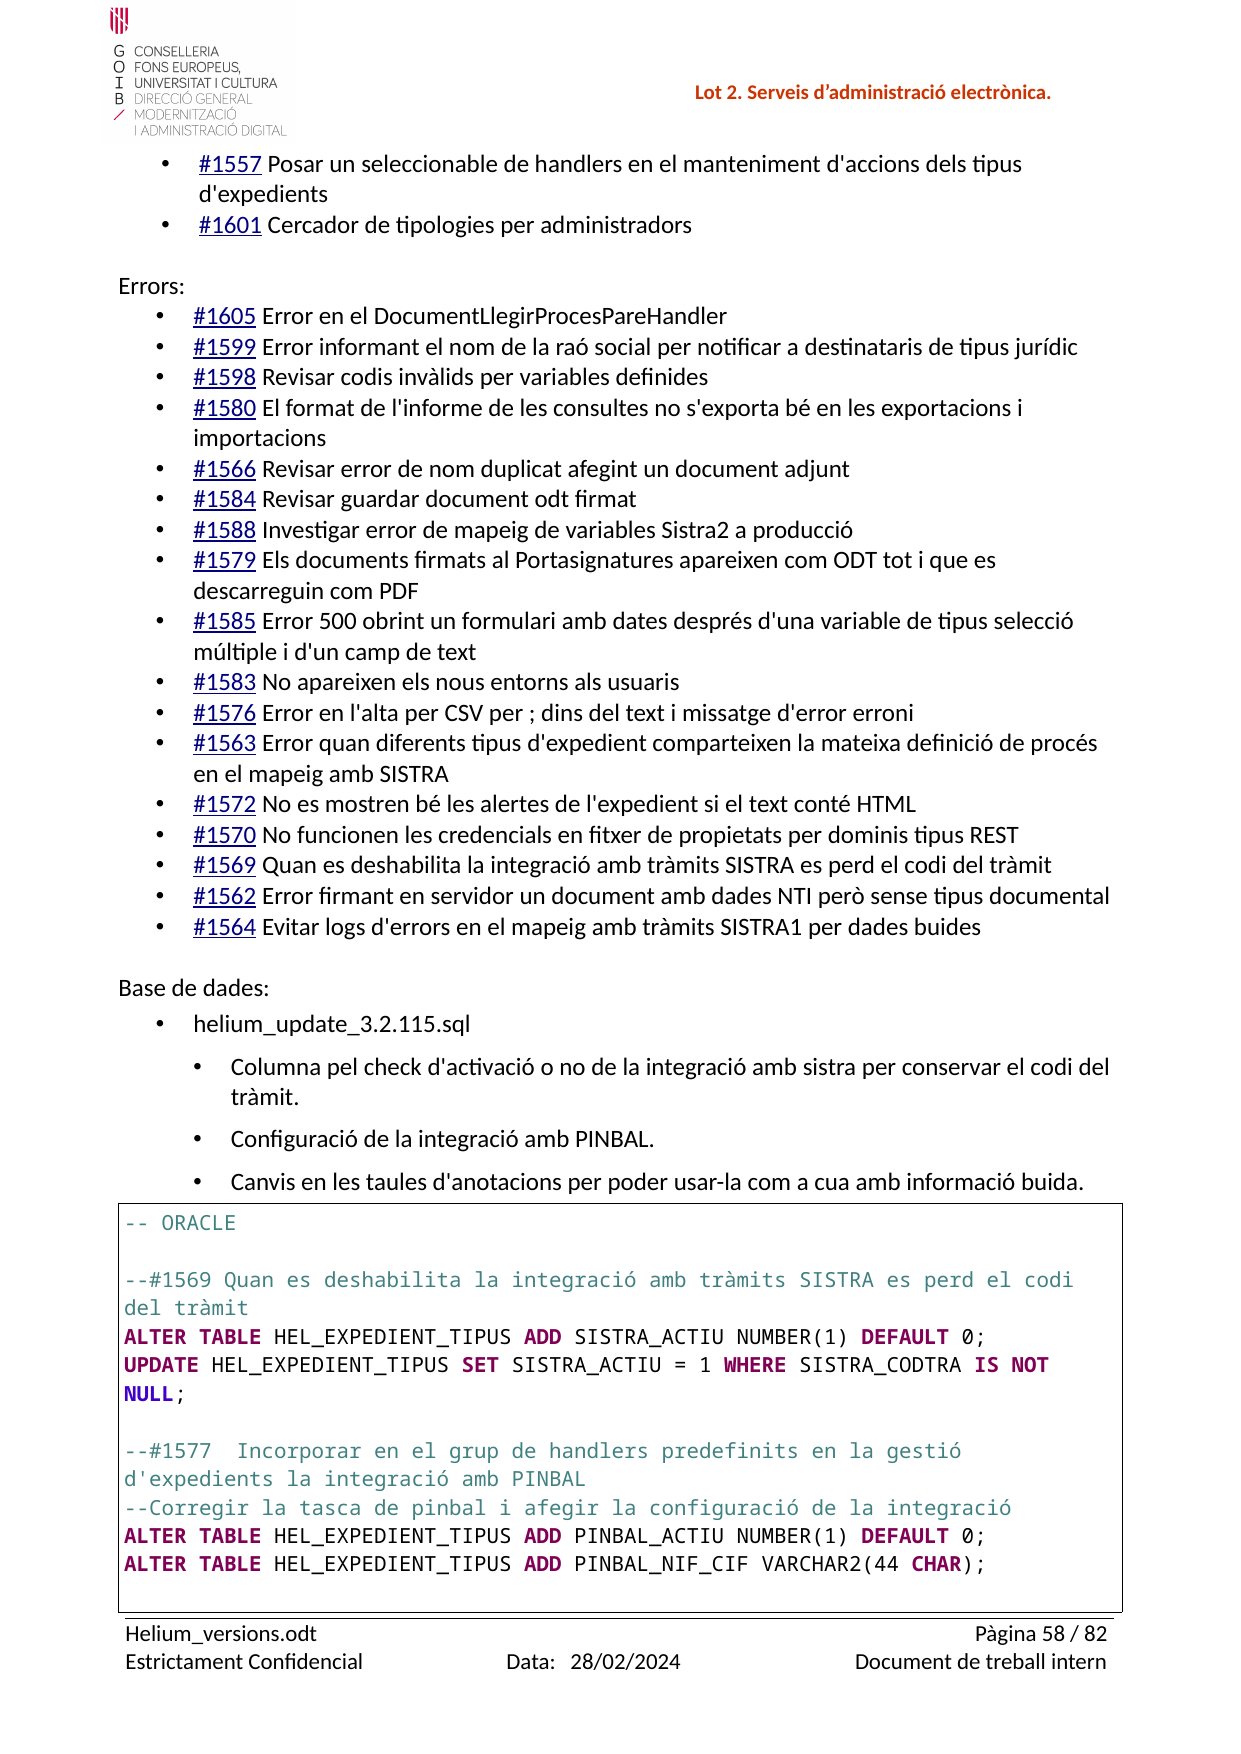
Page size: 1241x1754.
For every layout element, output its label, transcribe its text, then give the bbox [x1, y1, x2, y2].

list #1584 Revisar guardar document odt firmat [156, 483, 1122, 514]
table_header -- ORACLE --#1569 Quan es deshabilita la integració amb tràmits SISTRA es perd el codi del tràmit ALTER TABLE HEL_EXPEDIENT_TIPUS ADD SISTRA_ACTIU NUMBER(1) DEFAULT 0; UPDATE HEL_EXPEDIENT_TIPUS SET SISTRA_ACTIU = 1 WHERE SISTRA_CODTRA IS NOT NULL; --#1577 Incorporar en el grup de handlers predefinits en la gestió d'expedients la integració amb PINBAL --Corregir la tasca de pinbal i afegir la configuració de la integració ALTER TABLE HEL_EXPEDIENT_TIPUS ADD PINBAL_ACTIU NUMBER(1) DEFAULT 0; ALTER TABLE HEL_EXPEDIENT_TIPUS ADD PINBAL_NIF_CIF VARCHAR2(44 CHAR); [119, 1204, 1122, 1612]
list Columna pel check d'activació o no de la integració amb sistra per conservar el codi del tràmit. [193, 1051, 1122, 1112]
list #1572 No es mostren bé les alertes de l'expedient si el text conté HTML [156, 789, 1122, 819]
text Base de dades: [118, 972, 1122, 1002]
list #1585 Error 500 obrint un formulari amb dates després d'una variable de tipus selecció múltiple i d'un camp de text [156, 606, 1122, 667]
list #1557 Posar un seleccionable de handlers en el manteniment d'accions dels tipus d'expedients [161, 148, 1122, 209]
list #1583 No apareixen els nous entorns als usuaris [156, 667, 1122, 697]
list Configuració de la integració amb PINBAL. [193, 1123, 1122, 1154]
list #1570 No funcionen les credencials en fitxer de propietats per dominis tipus REST [156, 819, 1122, 850]
list #1598 Revisar codis invàlids per variables definides [156, 361, 1122, 392]
list #1563 Error quan diferents tipus d'expedient comparteixen la mateixa definició de procés en el mapeig amb SISTRA [156, 728, 1122, 789]
list #1579 Els documents firmats al Portasignatures apareixen com ODT tot i que es descarreguin com PDF [156, 544, 1122, 606]
list #1564 Evitar logs d'errors en el mapeig amb tràmits SISTRA1 per dades buides [156, 911, 1122, 941]
list #1580 El format de l'informe de les consultes no s'exporta bé en les exportacions i importacions [156, 392, 1122, 453]
list Canvis en les taules d'anotacions per poder usar-la com a cua amb informació buida. [193, 1166, 1122, 1196]
picture [100, 0, 297, 144]
list #1569 Quan es deshabilita la integració amb tràmits SISTRA es perd el codi del tràmit [156, 850, 1122, 880]
list #1599 Error informant el nom de la raó social per notificar a destinataris de tipus jurídic [156, 331, 1122, 361]
list #1566 Revisar error de nom duplicat afegint un document adjunt [156, 453, 1122, 483]
list #1601 Cercador de tipologies per administradors [161, 209, 1122, 239]
list #1588 Investigar error de mapeig de variables Sistra2 a producció [156, 514, 1122, 544]
list #1562 Error firmant en servidor un document amb dades NTI però sense tipus documental [156, 880, 1122, 911]
list #1605 Error en el DocumentLlegirProcesPareHandler [156, 300, 1122, 331]
list #1576 Error en l'alta per CSV per ; dins del text i missatge d'error erroni [156, 697, 1122, 728]
text Errors: [118, 270, 1122, 300]
list helium_update_3.2.115.sql [156, 1008, 1122, 1039]
